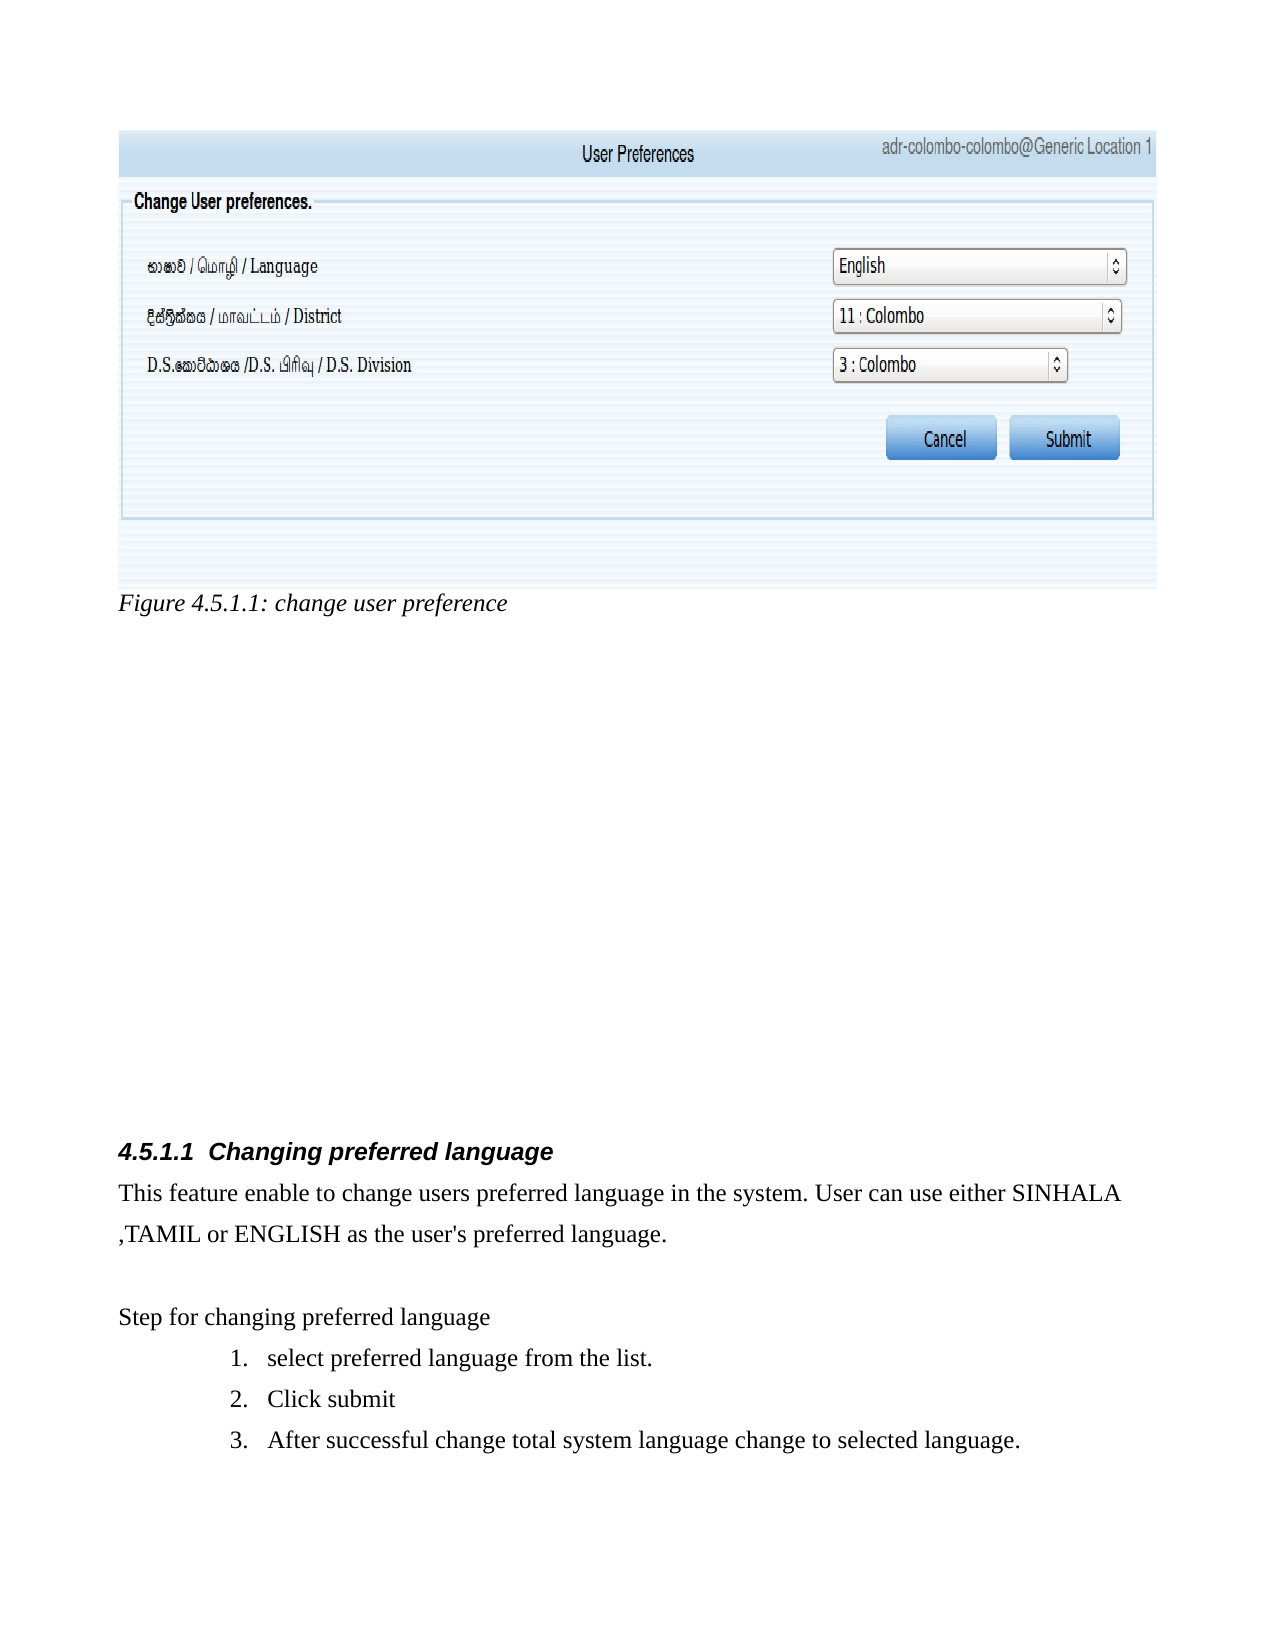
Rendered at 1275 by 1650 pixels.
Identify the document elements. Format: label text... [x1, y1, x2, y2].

text This feature enable to change users preferred language in the system. User can use either SINHALA [118, 1178, 1157, 1207]
text Figure 4.5.1.1: change user preference [118, 589, 1157, 617]
subtitle Changing preferred language [118, 1137, 1157, 1166]
picture [118, 130, 1158, 589]
text Step for changing preferred language [118, 1302, 1157, 1331]
text ,TAMIL or ENGLISH as the user's preferred language. [118, 1219, 1157, 1248]
list After successful change total system language change to selected language. [229, 1426, 1157, 1454]
list select preferred language from the list. [229, 1343, 1157, 1372]
list Click submit [229, 1384, 1157, 1413]
